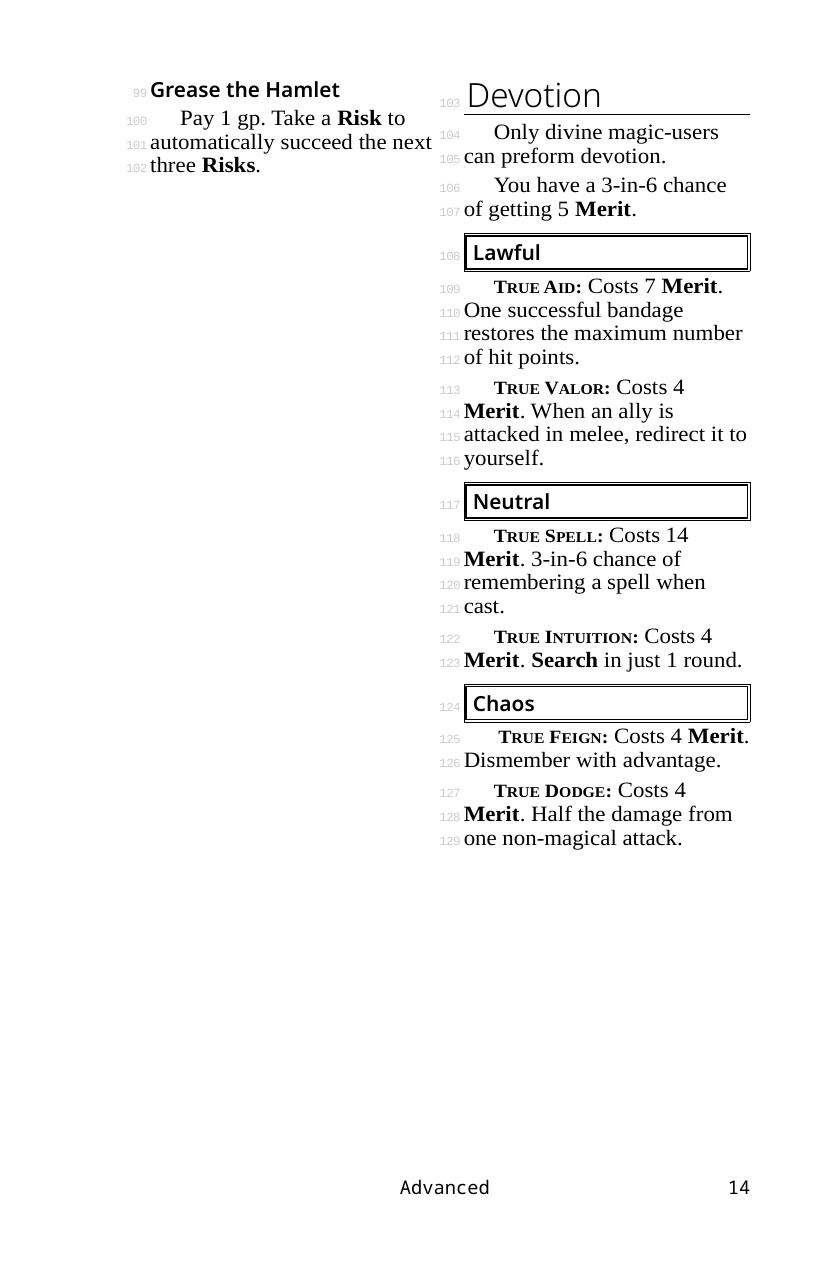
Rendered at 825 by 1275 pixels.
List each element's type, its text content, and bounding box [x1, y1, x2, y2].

text True Aid: Costs 7 Merit. One successful bandage restores the maximum number of hit points. [463, 274, 750, 369]
text Pay 1 gp. Take a risk to automatically succeed the next three risks. [150, 106, 437, 178]
text True Dodge: Costs 4 Merit. Half the damage from one non-magical attack. [463, 778, 750, 873]
text True Feign: Costs 4 Merit. Dismember with advantage. [463, 725, 750, 772]
text True Spell: Costs 14 Merit. 3-in-6 chance of remembering a spell when cast. [463, 523, 750, 618]
subtitle Devotion [463, 75, 750, 114]
text Only divine magic-users can preform devotion. [463, 120, 750, 168]
subtitle Neutral [467, 486, 747, 517]
text True Valor: Costs 4 Merit. When an ally is attacked in melee, redirect it to yourself. [463, 375, 750, 470]
subtitle Lawful [467, 237, 747, 268]
text True Intuition: Costs 4 Merit. Search in just 1 round. [463, 624, 750, 672]
subtitle Chaos [467, 687, 747, 719]
text You have a 3-in-6 chance of getting 5 Merit. [463, 174, 750, 221]
subtitle Grease the Hamlet [150, 75, 437, 103]
